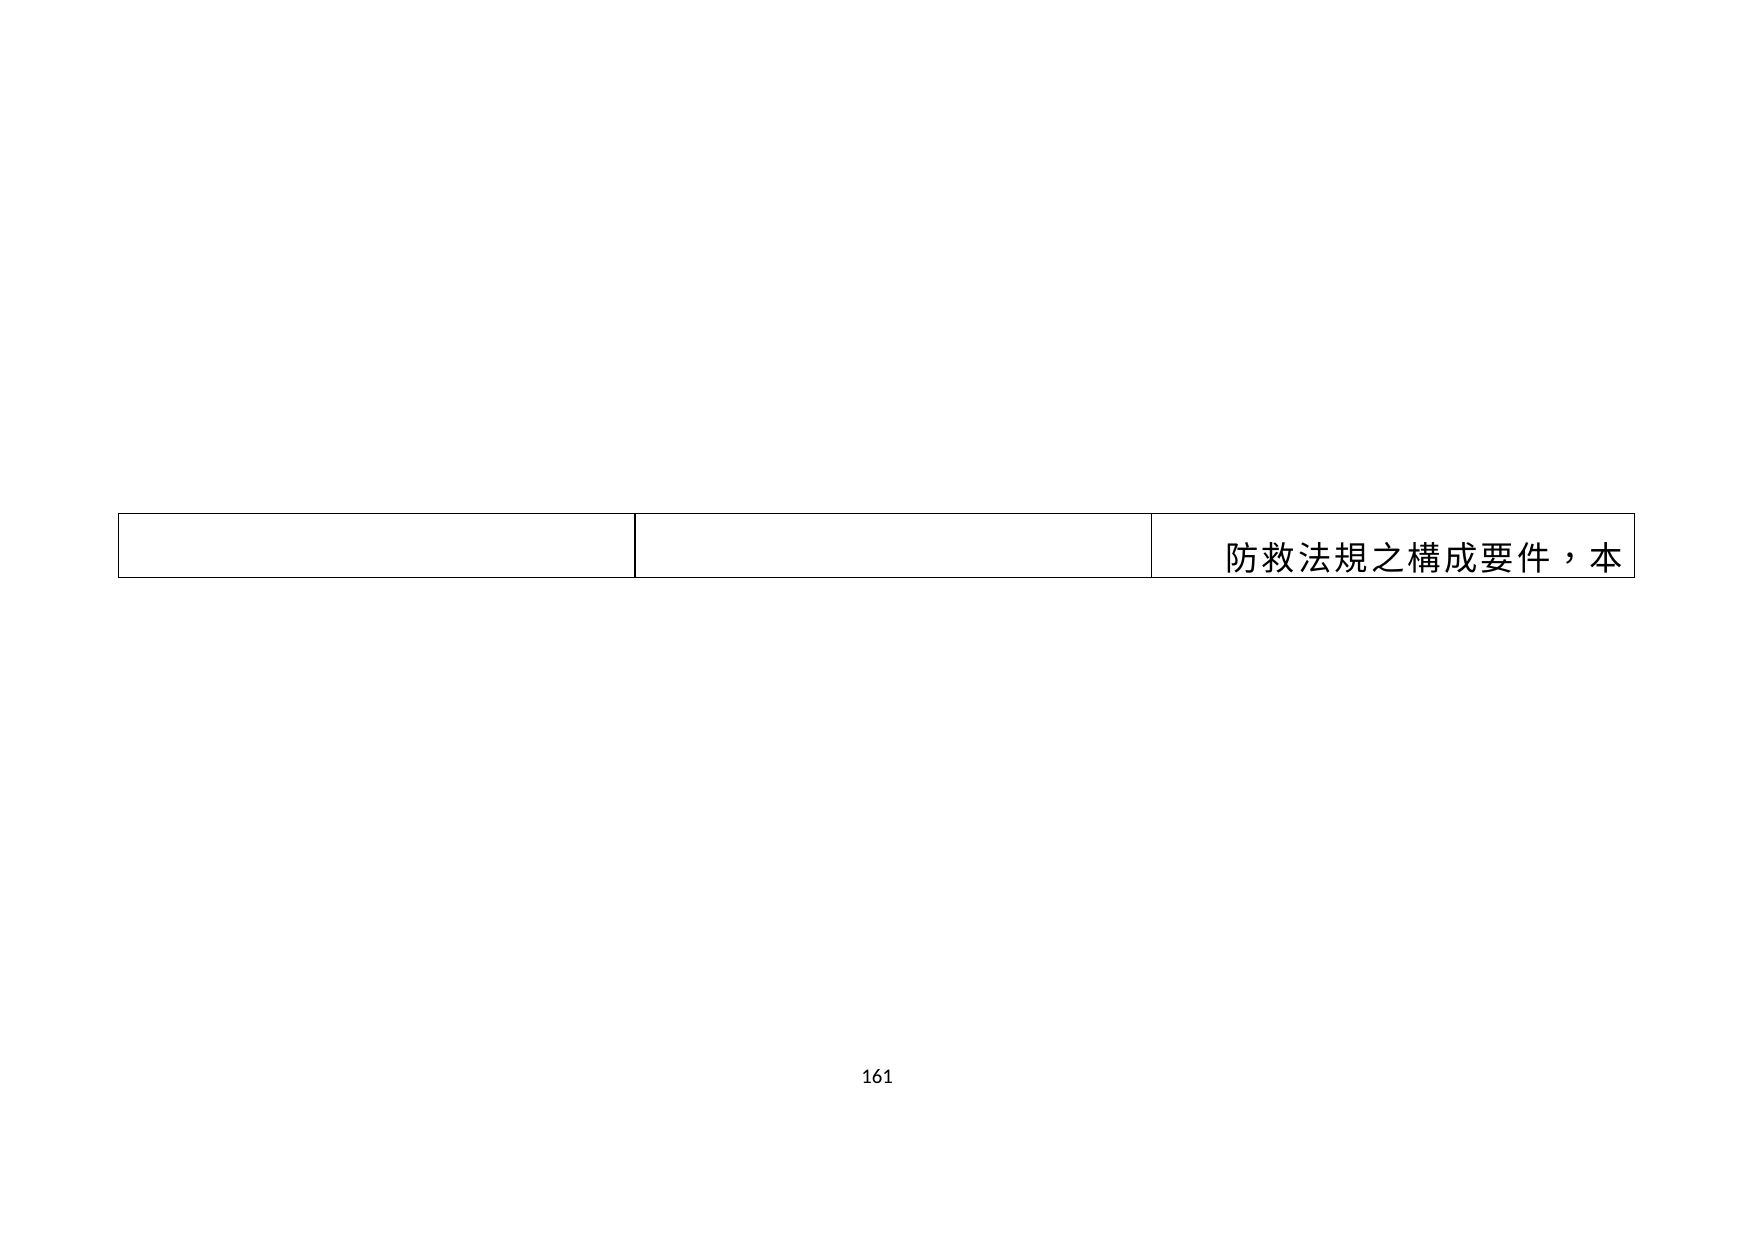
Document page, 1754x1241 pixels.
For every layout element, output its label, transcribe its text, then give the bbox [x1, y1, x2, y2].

table_cell [119, 514, 634, 577]
table_cell 防救法規之構成要件，本 [1152, 514, 1634, 577]
table_cell [636, 514, 1151, 577]
